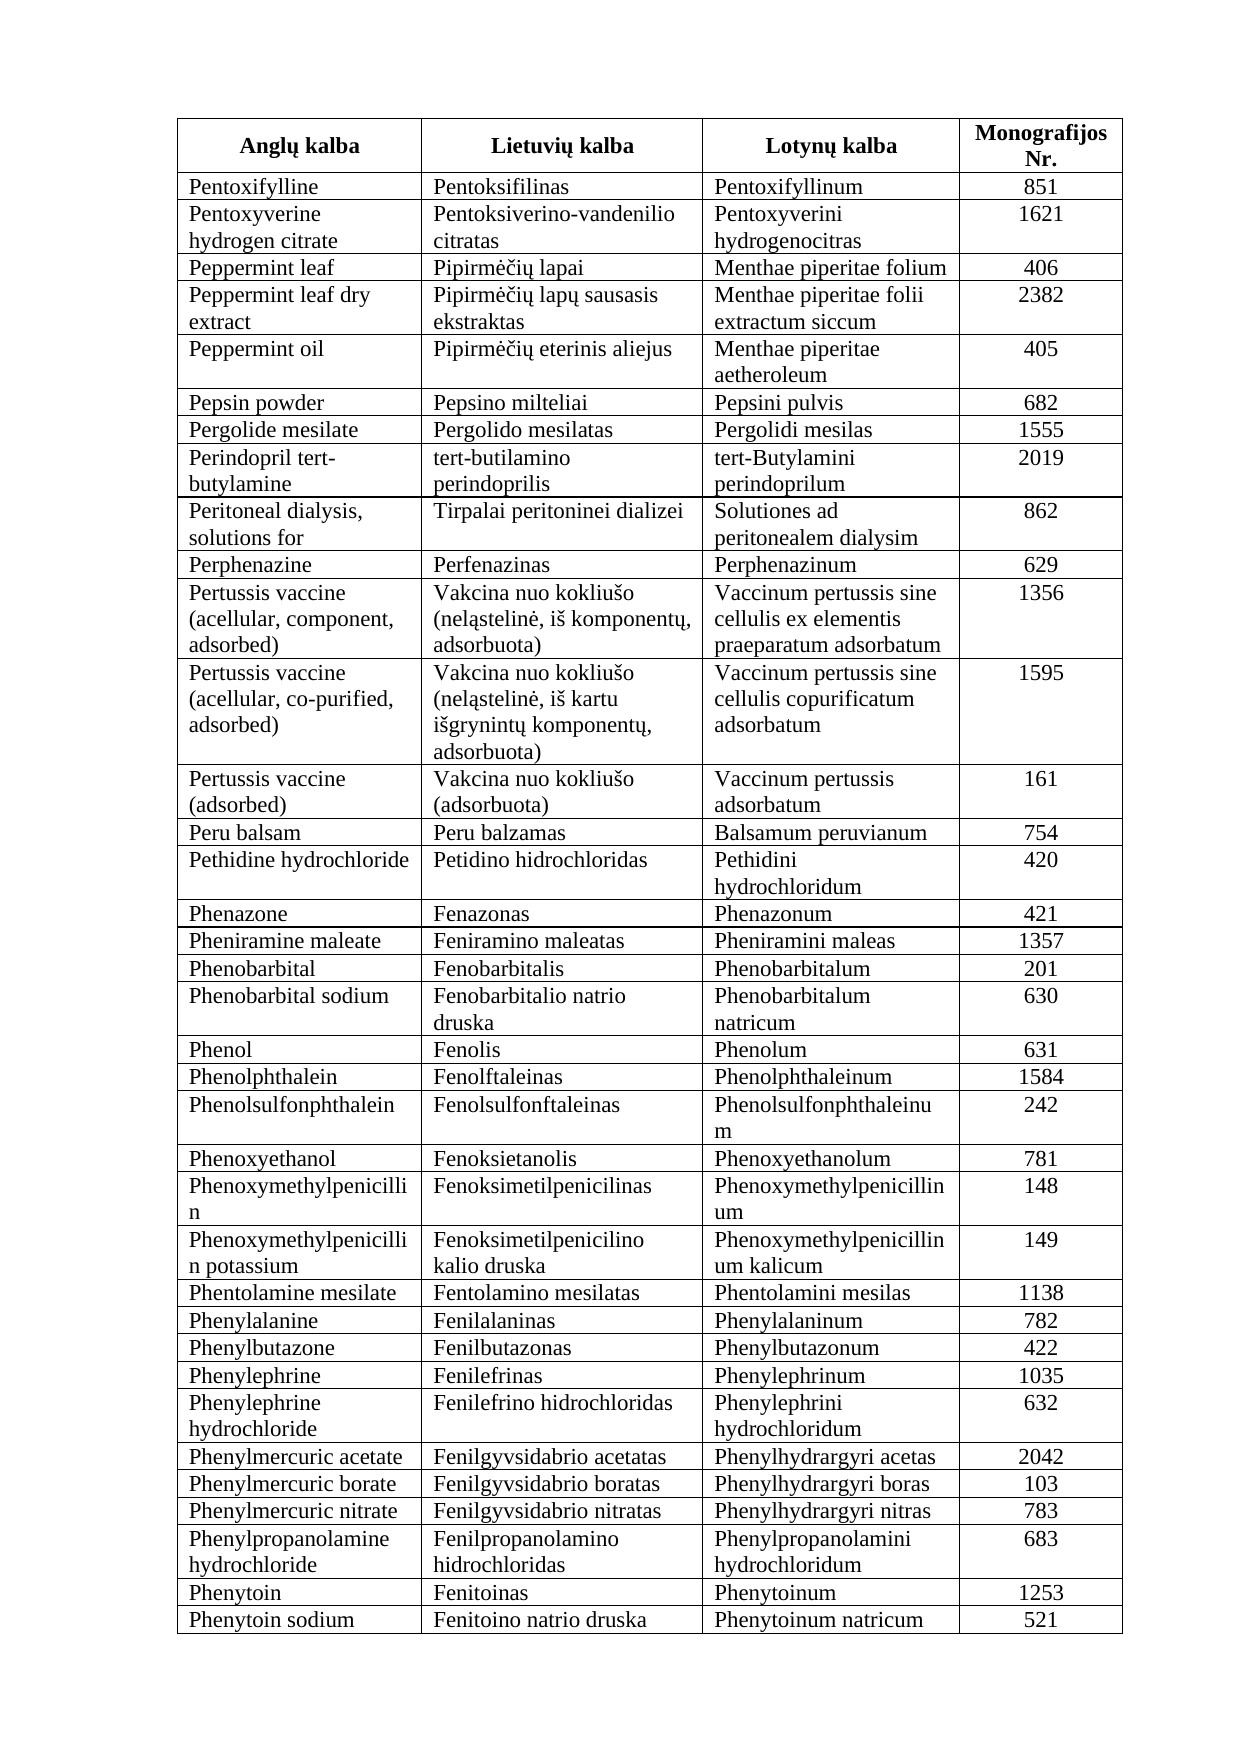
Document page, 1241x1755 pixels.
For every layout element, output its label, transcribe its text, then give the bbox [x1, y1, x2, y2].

table_cell Fenilpropanolamino hidrochloridas [422, 1525, 702, 1578]
table_cell Pertussis vaccine (acellular, co-purified, adsorbed) [178, 659, 421, 764]
table_cell 1621 [960, 200, 1122, 253]
table_cell 629 [960, 551, 1122, 578]
table_cell 1138 [960, 1280, 1122, 1306]
table_cell Phenylhydrargyri nitras [703, 1498, 959, 1524]
table_cell Phenolum [703, 1036, 959, 1062]
table_cell Phenylmercuric acetate [178, 1443, 421, 1469]
table_cell 103 [960, 1470, 1122, 1497]
table_cell Perindopril tert-butylamine [178, 444, 421, 496]
table_cell Phenylpropanolamini hydrochloridum [703, 1525, 959, 1578]
table_cell Pentoxyverini hydrogenocitras [703, 200, 959, 253]
table_cell Pertussis vaccine (acellular, component, adsorbed) [178, 579, 421, 658]
table_cell Menthae piperitae folium [703, 254, 959, 280]
table_cell Phenoxymethylpenicillin [178, 1172, 421, 1225]
table_cell Pentoxyverine hydrogen citrate [178, 200, 421, 253]
table_cell Fenilgyvsidabrio nitratas [422, 1498, 702, 1524]
table_cell Phenylephrinum [703, 1362, 959, 1388]
table_cell Phenylhydrargyri boras [703, 1470, 959, 1497]
table_cell Balsamum peruvianum [703, 819, 959, 845]
table_cell 754 [960, 819, 1122, 845]
table_cell Menthae piperitae aetheroleum [703, 335, 959, 388]
table_cell Phenylpropanolamine hydrochloride [178, 1525, 421, 1578]
table_cell Vakcina nuo kokliušo (adsorbuota) [422, 765, 702, 818]
table_cell 406 [960, 254, 1122, 280]
table_cell Fenitoinas [422, 1579, 702, 1605]
table_cell Vakcina nuo kokliušo (neląstelinė, iš kartu išgrynintų komponentų, adsorbuota) [422, 659, 702, 764]
table_cell Fenilefrino hidrochloridas [422, 1389, 702, 1442]
table_cell 161 [960, 765, 1122, 818]
table_cell Peppermint leaf dry extract [178, 281, 421, 334]
table_cell Pheniramini maleas [703, 928, 959, 954]
table_cell 682 [960, 389, 1122, 415]
table_cell 149 [960, 1226, 1122, 1278]
table_cell Fenolsulfonftaleinas [422, 1091, 702, 1143]
table_cell Phenylephrine hydrochloride [178, 1389, 421, 1442]
table_header Lietuvių kalba [422, 119, 702, 172]
table_cell 683 [960, 1525, 1122, 1578]
table_cell Phenylalaninum [703, 1307, 959, 1333]
table_cell Phenol [178, 1036, 421, 1062]
table_cell Phenobarbitalum [703, 955, 959, 981]
table_cell Pethidini hydrochloridum [703, 846, 959, 899]
table_cell Peppermint leaf [178, 254, 421, 280]
table_cell 782 [960, 1307, 1122, 1333]
table_cell 632 [960, 1389, 1122, 1442]
table_cell Fenobarbitalio natrio druska [422, 982, 702, 1035]
table_cell Phenobarbital [178, 955, 421, 981]
table_cell Pergolido mesilatas [422, 416, 702, 443]
table_header Lotynų kalba [703, 119, 959, 172]
table_cell Pentoxifyllinum [703, 173, 959, 199]
table_cell Phentolamine mesilate [178, 1280, 421, 1306]
table_cell Vaccinum pertussis sine cellulis copurificatum adsorbatum [703, 659, 959, 764]
table_cell Phenylephrine [178, 1362, 421, 1388]
table_cell Pipirmėčių lapų sausasis ekstraktas [422, 281, 702, 334]
table_cell 2382 [960, 281, 1122, 334]
table_cell 201 [960, 955, 1122, 981]
table_cell Perphenazine [178, 551, 421, 578]
table_cell Peppermint oil [178, 335, 421, 388]
table_cell Pethidine hydrochloride [178, 846, 421, 899]
table_cell Phentolamini mesilas [703, 1280, 959, 1306]
table_cell Pepsin powder [178, 389, 421, 415]
table_cell Phenytoinum [703, 1579, 959, 1605]
table_cell 521 [960, 1606, 1122, 1632]
table_cell Phenytoin [178, 1579, 421, 1605]
table_cell 783 [960, 1498, 1122, 1524]
table_cell 242 [960, 1091, 1122, 1143]
table_cell Feniramino maleatas [422, 928, 702, 954]
table_cell 781 [960, 1145, 1122, 1171]
table_cell tert-butilamino perindoprilis [422, 444, 702, 496]
table_cell 862 [960, 498, 1122, 550]
table_cell 630 [960, 982, 1122, 1035]
table_cell 1555 [960, 416, 1122, 443]
table_cell Phenolphthaleinum [703, 1064, 959, 1090]
table_cell Pertussis vaccine (adsorbed) [178, 765, 421, 818]
table_cell Solutiones ad peritonealem dialysim [703, 498, 959, 550]
table_cell Phenoxymethylpenicillin potassium [178, 1226, 421, 1278]
table_cell Menthae piperitae folii extractum siccum [703, 281, 959, 334]
table_cell Phenolsulfonphthalein [178, 1091, 421, 1143]
table_cell Phenoxymethylpenicillinum kalicum [703, 1226, 959, 1278]
table_cell Perphenazinum [703, 551, 959, 578]
table_cell Pipirmėčių lapai [422, 254, 702, 280]
table_cell Fenolftaleinas [422, 1064, 702, 1090]
table_cell Tirpalai peritoninei dializei [422, 498, 702, 550]
table_cell Fenilefrinas [422, 1362, 702, 1388]
table_cell Vaccinum pertussis adsorbatum [703, 765, 959, 818]
table_cell Fenilbutazonas [422, 1334, 702, 1361]
table_cell Fenolis [422, 1036, 702, 1062]
table_cell Phenylephrini hydrochloridum [703, 1389, 959, 1442]
table_cell 631 [960, 1036, 1122, 1062]
table_cell 405 [960, 335, 1122, 388]
table_cell 1584 [960, 1064, 1122, 1090]
table_cell Fenilgyvsidabrio acetatas [422, 1443, 702, 1469]
table_cell 1356 [960, 579, 1122, 658]
table_cell Phenazonum [703, 900, 959, 926]
table_cell Phenylbutazonum [703, 1334, 959, 1361]
table_cell Phenobarbital sodium [178, 982, 421, 1035]
table_cell tert-Butylamini perindoprilum [703, 444, 959, 496]
table_cell Peru balsam [178, 819, 421, 845]
table_cell Pergolidi mesilas [703, 416, 959, 443]
table_cell Phenylmercuric borate [178, 1470, 421, 1497]
table_cell Pentoksifilinas [422, 173, 702, 199]
table_cell Fenazonas [422, 900, 702, 926]
table_cell Peritoneal dialysis, solutions for [178, 498, 421, 550]
table_cell 421 [960, 900, 1122, 926]
table_cell Vakcina nuo kokliušo (neląstelinė, iš komponentų, adsorbuota) [422, 579, 702, 658]
table_cell Pheniramine maleate [178, 928, 421, 954]
table_header Monografijos Nr. [960, 119, 1122, 172]
table_cell Phenoxyethanol [178, 1145, 421, 1171]
table_cell Peru balzamas [422, 819, 702, 845]
table_cell Pepsini pulvis [703, 389, 959, 415]
table_cell Phenytoinum natricum [703, 1606, 959, 1632]
table_cell 2042 [960, 1443, 1122, 1469]
table_cell Pipirmėčių eterinis aliejus [422, 335, 702, 388]
table_cell 1035 [960, 1362, 1122, 1388]
table_cell 1253 [960, 1579, 1122, 1605]
table_cell Fenitoino natrio druska [422, 1606, 702, 1632]
table_cell Pepsino milteliai [422, 389, 702, 415]
table_cell Fenoksimetilpenicilinas [422, 1172, 702, 1225]
table_cell Phenobarbitalum natricum [703, 982, 959, 1035]
table_cell 2019 [960, 444, 1122, 496]
table_cell Perfenazinas [422, 551, 702, 578]
table_cell Fenobarbitalis [422, 955, 702, 981]
table_cell Pergolide mesilate [178, 416, 421, 443]
table_cell 422 [960, 1334, 1122, 1361]
table_cell Pentoxifylline [178, 173, 421, 199]
table_cell Phenazone [178, 900, 421, 926]
table_cell Phenoxyethanolum [703, 1145, 959, 1171]
table_cell 420 [960, 846, 1122, 899]
table_header Anglų kalba [178, 119, 421, 172]
table_cell 1357 [960, 928, 1122, 954]
table_cell 851 [960, 173, 1122, 199]
table_cell 148 [960, 1172, 1122, 1225]
table_cell Phenylmercuric nitrate [178, 1498, 421, 1524]
table_cell Fenoksimetilpenicilino kalio druska [422, 1226, 702, 1278]
table_cell Fentolamino mesilatas [422, 1280, 702, 1306]
table_cell Phenytoin sodium [178, 1606, 421, 1632]
table_cell Phenylalanine [178, 1307, 421, 1333]
table_cell Fenilgyvsidabrio boratas [422, 1470, 702, 1497]
table_cell Phenylbutazone [178, 1334, 421, 1361]
table_cell Fenoksietanolis [422, 1145, 702, 1171]
table_cell Phenolphthalein [178, 1064, 421, 1090]
table_cell Phenolsulfonphthaleinum [703, 1091, 959, 1143]
table_cell Fenilalaninas [422, 1307, 702, 1333]
table_cell 1595 [960, 659, 1122, 764]
table_cell Phenylhydrargyri acetas [703, 1443, 959, 1469]
table_cell Phenoxymethylpenicillinum [703, 1172, 959, 1225]
table_cell Petidino hidrochloridas [422, 846, 702, 899]
table_cell Vaccinum pertussis sine cellulis ex elementis praeparatum adsorbatum [703, 579, 959, 658]
table_cell Pentoksiverino-vandenilio citratas [422, 200, 702, 253]
